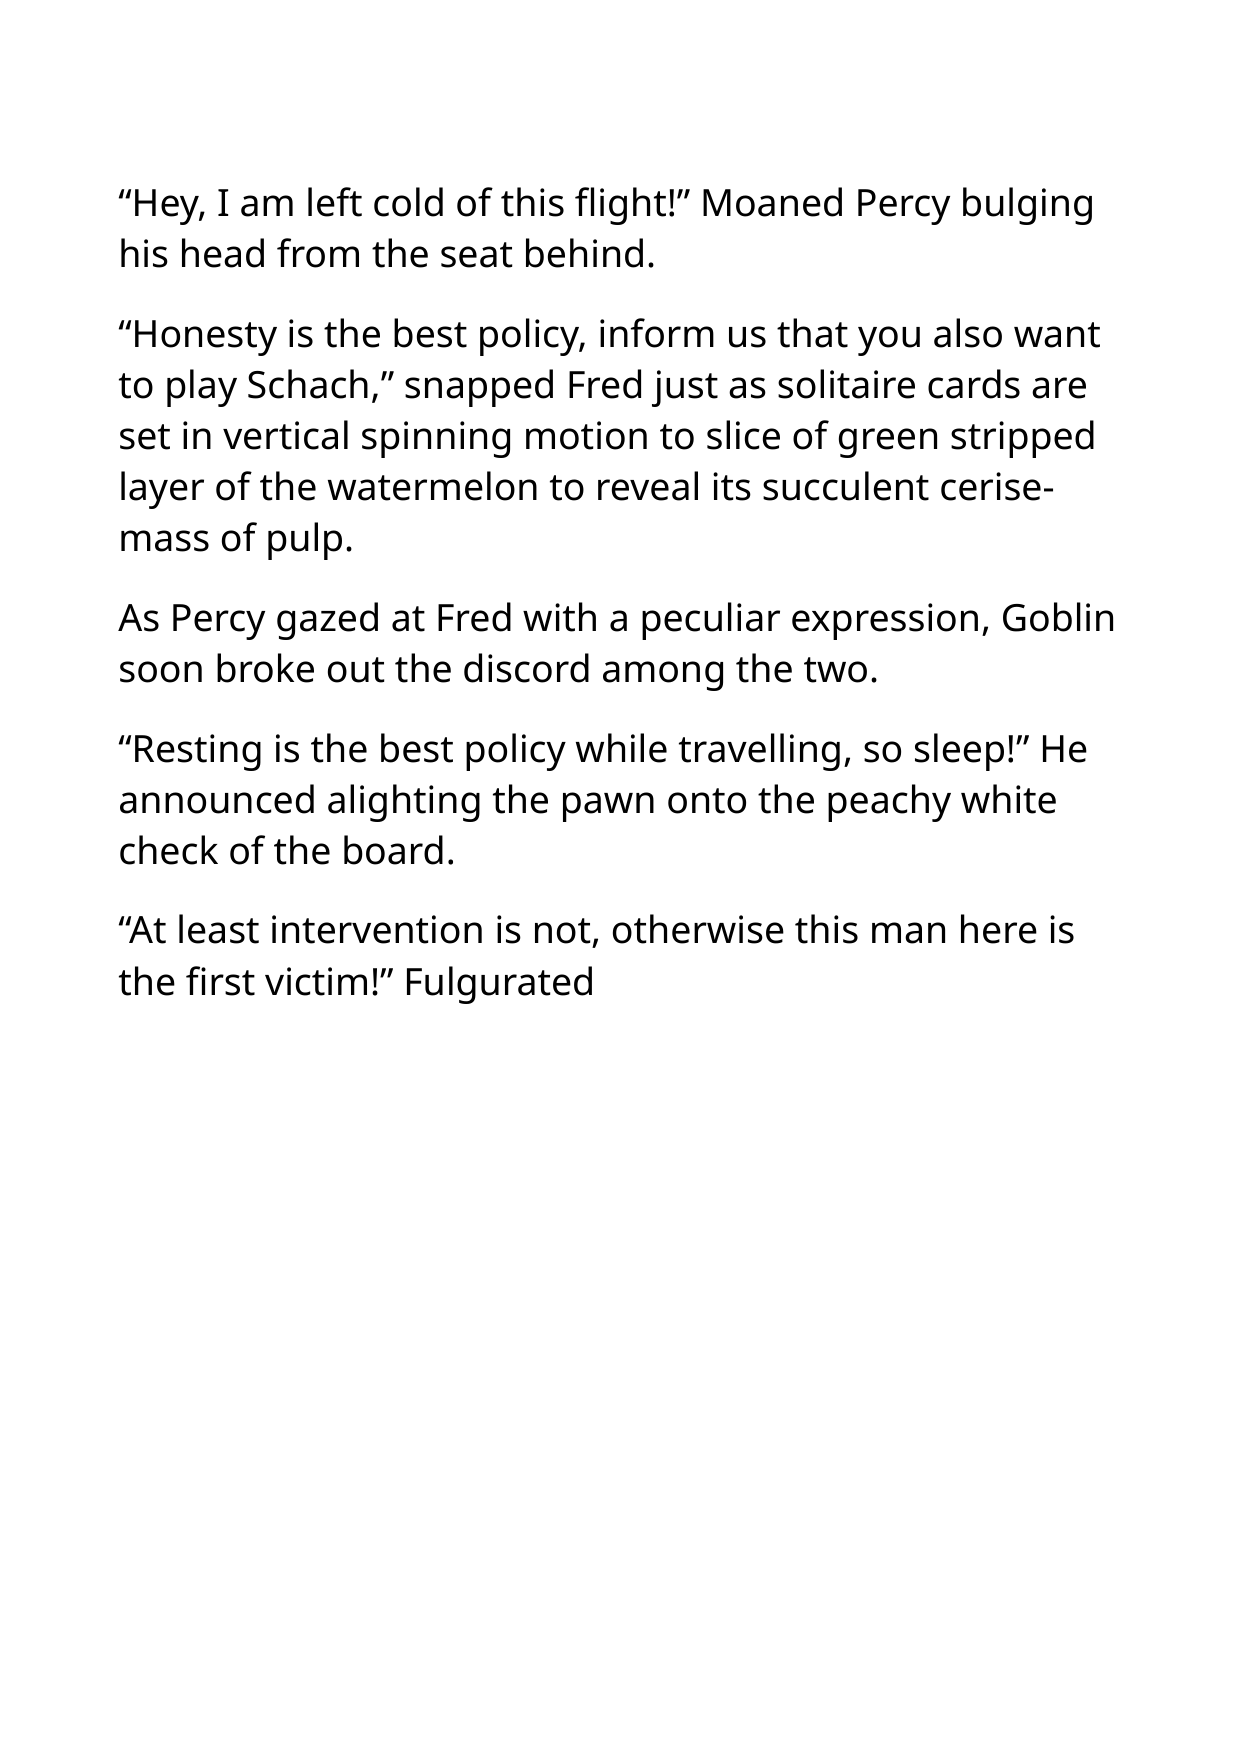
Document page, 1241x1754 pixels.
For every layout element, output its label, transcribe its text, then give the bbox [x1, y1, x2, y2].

text “Honesty is the best policy, inform us that you also want to play Schach,” snapped Fred just as solitaire cards are set in vertical spinning motion to slice of green stripped layer of the watermelon to reveal its succulent cerise-mass of pulp. [118, 307, 1122, 562]
text “Resting is the best policy while travelling, so sleep!” He announced alighting the pawn onto the peachy white check of the board. [118, 722, 1122, 875]
text As Percy gazed at Fred with a peculiar expression, Goblin soon broke out the discord among the two. [118, 591, 1122, 693]
text “Hey, I am left cold of this flight!” Moaned Percy bulging his head from the seat behind. [118, 176, 1122, 278]
text “At least intervention is not, otherwise this man here is the first victim!” Fulgurated [118, 904, 1122, 1006]
